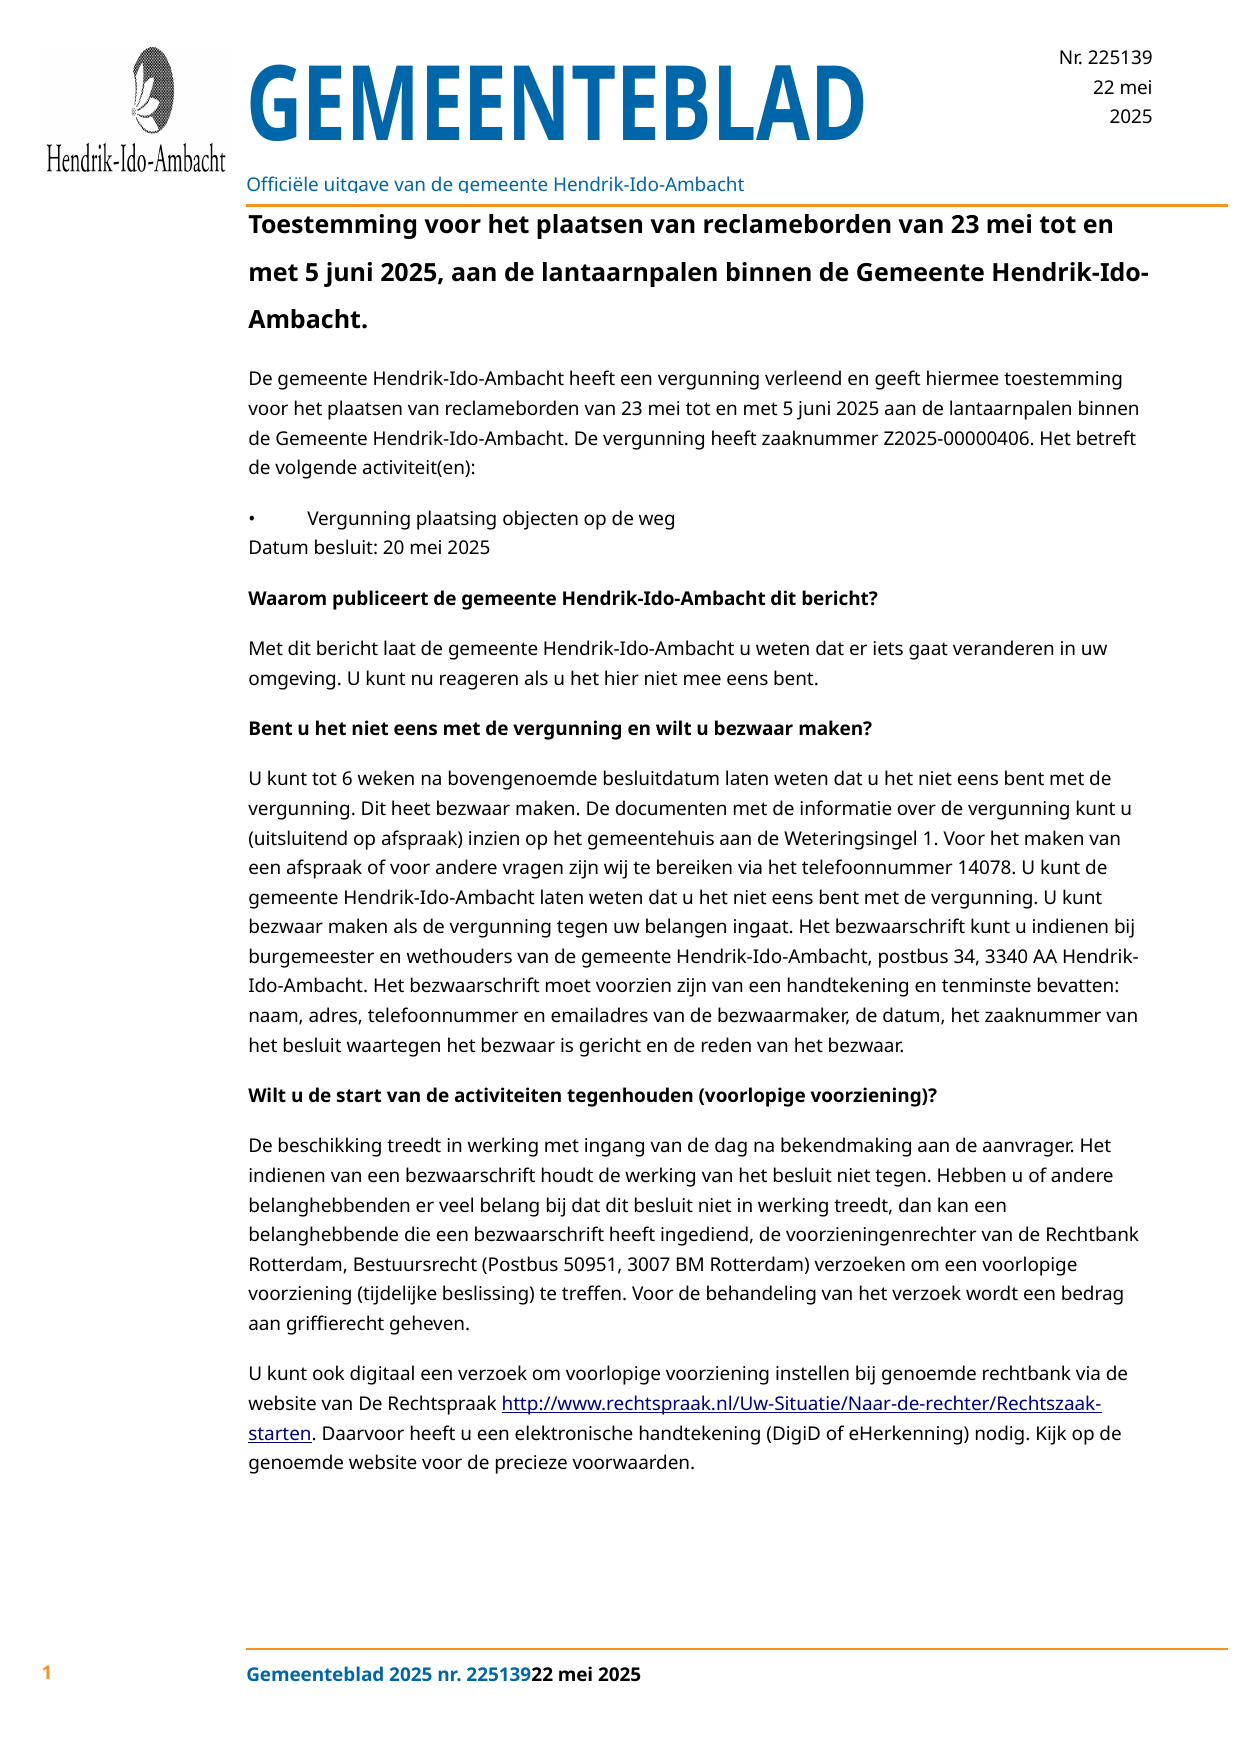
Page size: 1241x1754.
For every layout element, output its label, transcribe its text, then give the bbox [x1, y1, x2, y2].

text U kunt ook digitaal een verzoek om voorlopige voorziening instellen bij genoemde rechtbank via de website van De Rechtspraak http://www.rechtspraak.nl/Uw-Situatie/Naar-de-rechter/Rechtszaak-starten. Daarvoor heeft u een elektronische handtekening (DigiD of eHerkenning) nodig. Kijk op de genoemde website voor de precieze voorwaarden. [248, 1361, 1152, 1475]
text Toestemming voor het plaatsen van reclameborden van 23 mei tot en met 5 juni 2025, aan de lantaarnpalen binnen de Gemeente Hendrik-Ido-Ambacht. [248, 207, 1152, 336]
text Datum besluit: 20 mei 2025 [248, 534, 1152, 560]
text Waarom publiceert de gemeente Hendrik-Ido-Ambacht dit bericht? [248, 585, 1152, 610]
text U kunt tot 6 weken na bovengenoemde besluitdatum laten weten dat u het niet eens bent met de vergunning. Dit heet bezwaar maken. De documenten met de informatie over de vergunning kunt u (uitsluitend op afspraak) inzien op het gemeentehuis aan de Weteringsingel 1. Voor het maken van een afspraak of voor andere vragen zijn wij te bereiken via het telefoonnummer 14078. U kunt de gemeente Hendrik-Ido-Ambacht laten weten dat u het niet eens bent met de vergunning. U kunt bezwaar maken als de vergunning tegen uw belangen ingaat. Het bezwaarschrift kunt u indienen bij burgemeester en wethouders van de gemeente Hendrik-Ido-Ambacht, postbus 34, 3340 AA Hendrik-Ido-Ambacht. Het bezwaarschrift moet voorzien zijn van een handtekening en tenminste bevatten: naam, adres, telefoonnummer en emailadres van de bezwaarmaker, de datum, het zaaknummer van het besluit waartegen het bezwaar is gericht en de reden van het bezwaar. [248, 766, 1152, 1057]
text Bent u het niet eens met de vergunning en wilt u bezwaar maken? [248, 715, 1152, 741]
list Vergunning plaatsing objecten op de weg [248, 505, 1152, 530]
picture [41, 47, 231, 172]
text De gemeente Hendrik-Ido-Ambacht heeft een vergunning verleend en geeft hiermee toestemming voor het plaatsen van reclameborden van 23 mei tot en met 5 juni 2025 aan de lantaarnpalen binnen de Gemeente Hendrik-Ido-Ambacht. De vergunning heeft zaaknummer Z2025-00000406. Het betreft de volgende activiteit(en): [248, 366, 1152, 480]
text Wilt u de start van de activiteiten tegenhouden (voorlopige voorziening)? [248, 1082, 1152, 1108]
text Met dit bericht laat de gemeente Hendrik-Ido-Ambacht u weten dat er iets gaat veranderen in uw omgeving. U kunt nu reageren als u het hier niet mee eens bent. [248, 635, 1152, 690]
text De beschikking treedt in werking met ingang van de dag na bekendmaking aan de aanvrager. Het indienen van een bezwaarschrift houdt de werking van het besluit niet tegen. Hebben u of andere belanghebbenden er veel belang bij dat dit besluit niet in werking treedt, dan kan een belanghebbende die een bezwaarschrift heeft ingediend, de voorzieningenrechter van de Rechtbank Rotterdam, Bestuursrecht (Postbus 50951, 3007 BM Rotterdam) verzoeken om een voorlopige voorziening (tijdelijke beslissing) te treffen. Voor de behandeling van het verzoek wordt een bedrag aan griffierecht geheven. [248, 1133, 1152, 1336]
